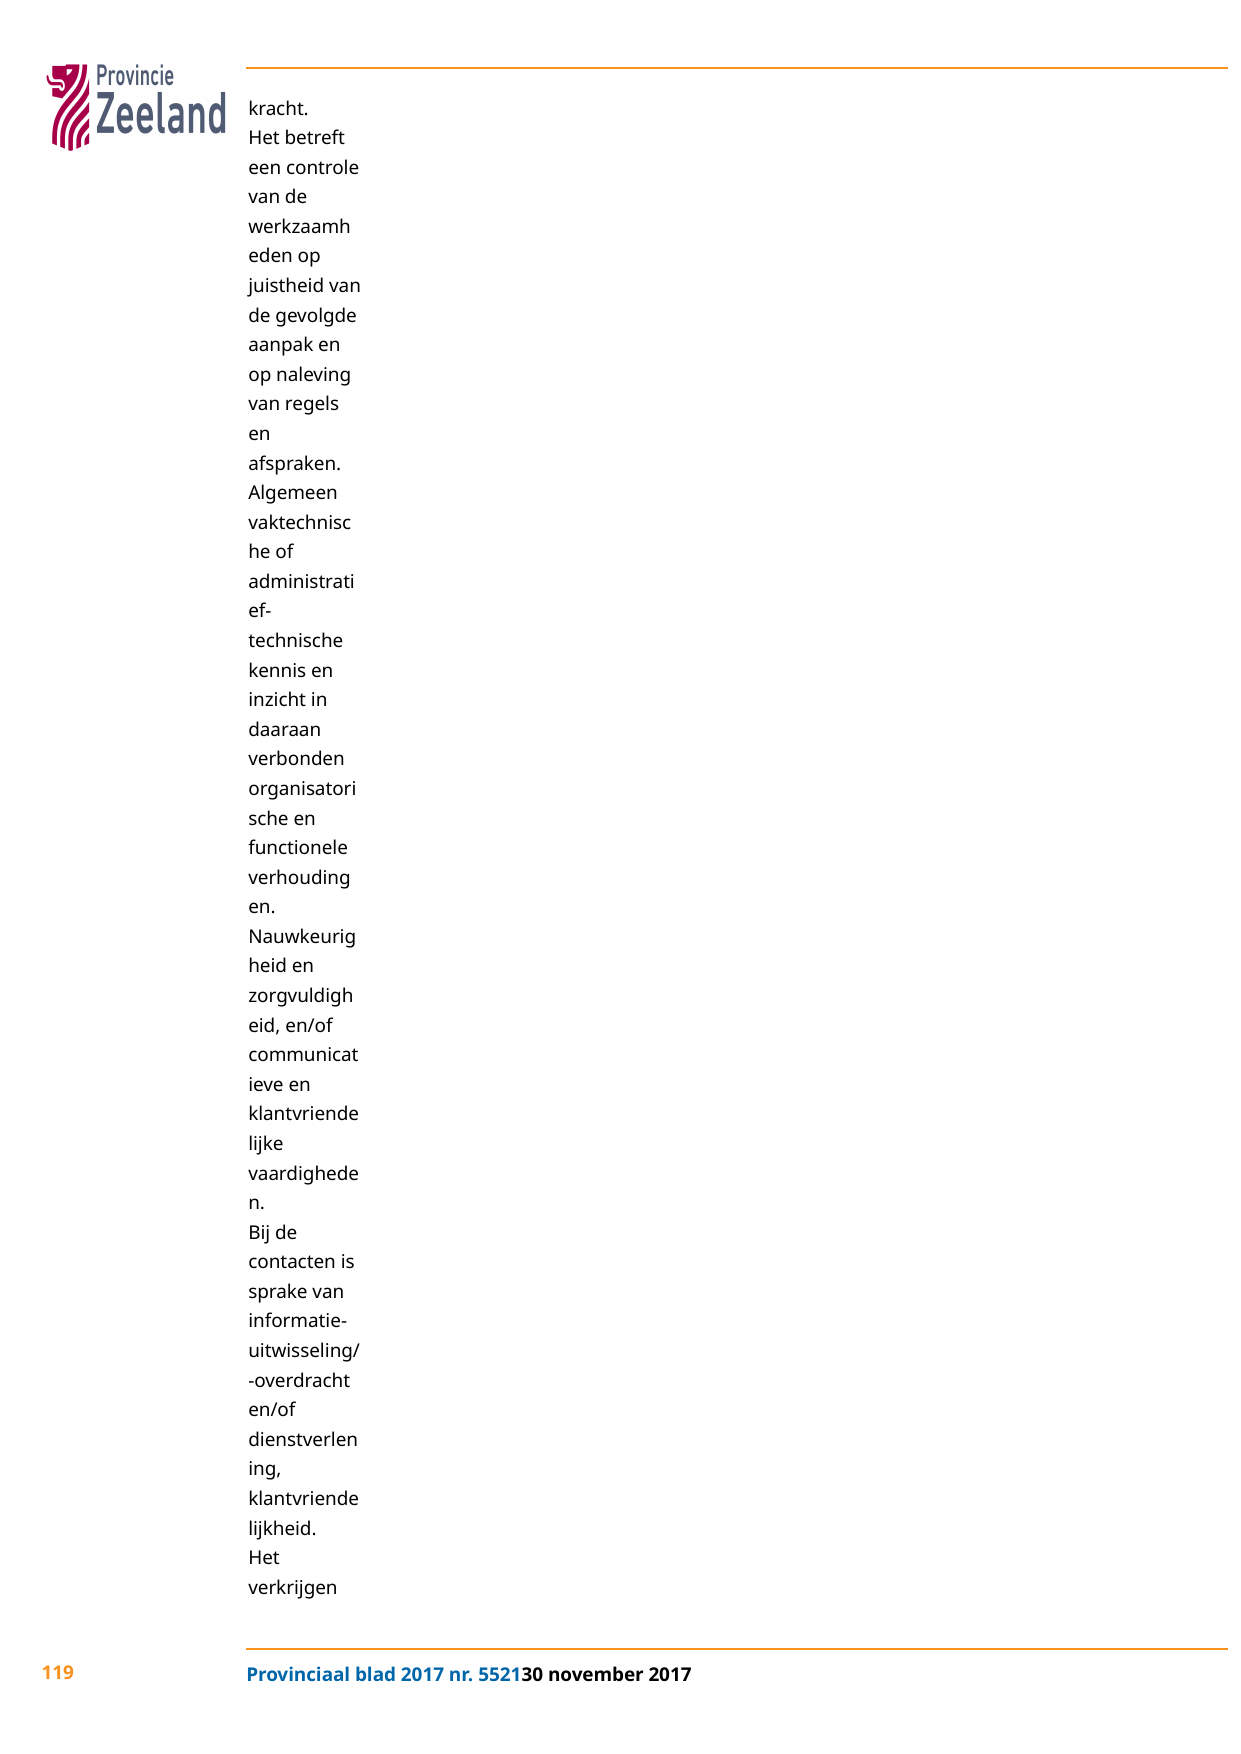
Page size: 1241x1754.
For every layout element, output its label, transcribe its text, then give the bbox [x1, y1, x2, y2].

picture [41, 47, 231, 172]
table_cell [361, 95, 474, 1600]
table_cell kracht. Het betreft een controle van de werkzaamheden op juistheid van de gevolgde aanpak en op naleving van regels en afspraken. Algemeen vaktechnische of administratief-technische kennis en inzicht in daaraan verbonden organisatorische en functionele verhoudingen. Nauwkeurigheid en zorgvuldigheid, en/of communicatieve en klantvriendelijke vaardigheden. Bij de contacten is sprake van informatie-uitwisseling/-overdracht en/of dienstverlening, klantvriendelijkheid. Het verkrijgen [248, 95, 361, 1600]
table_cell [813, 95, 926, 1600]
table_cell [1039, 95, 1152, 1600]
table_cell [700, 95, 813, 1600]
table_cell [587, 95, 700, 1600]
table_cell [926, 95, 1038, 1600]
table_cell [474, 95, 587, 1600]
